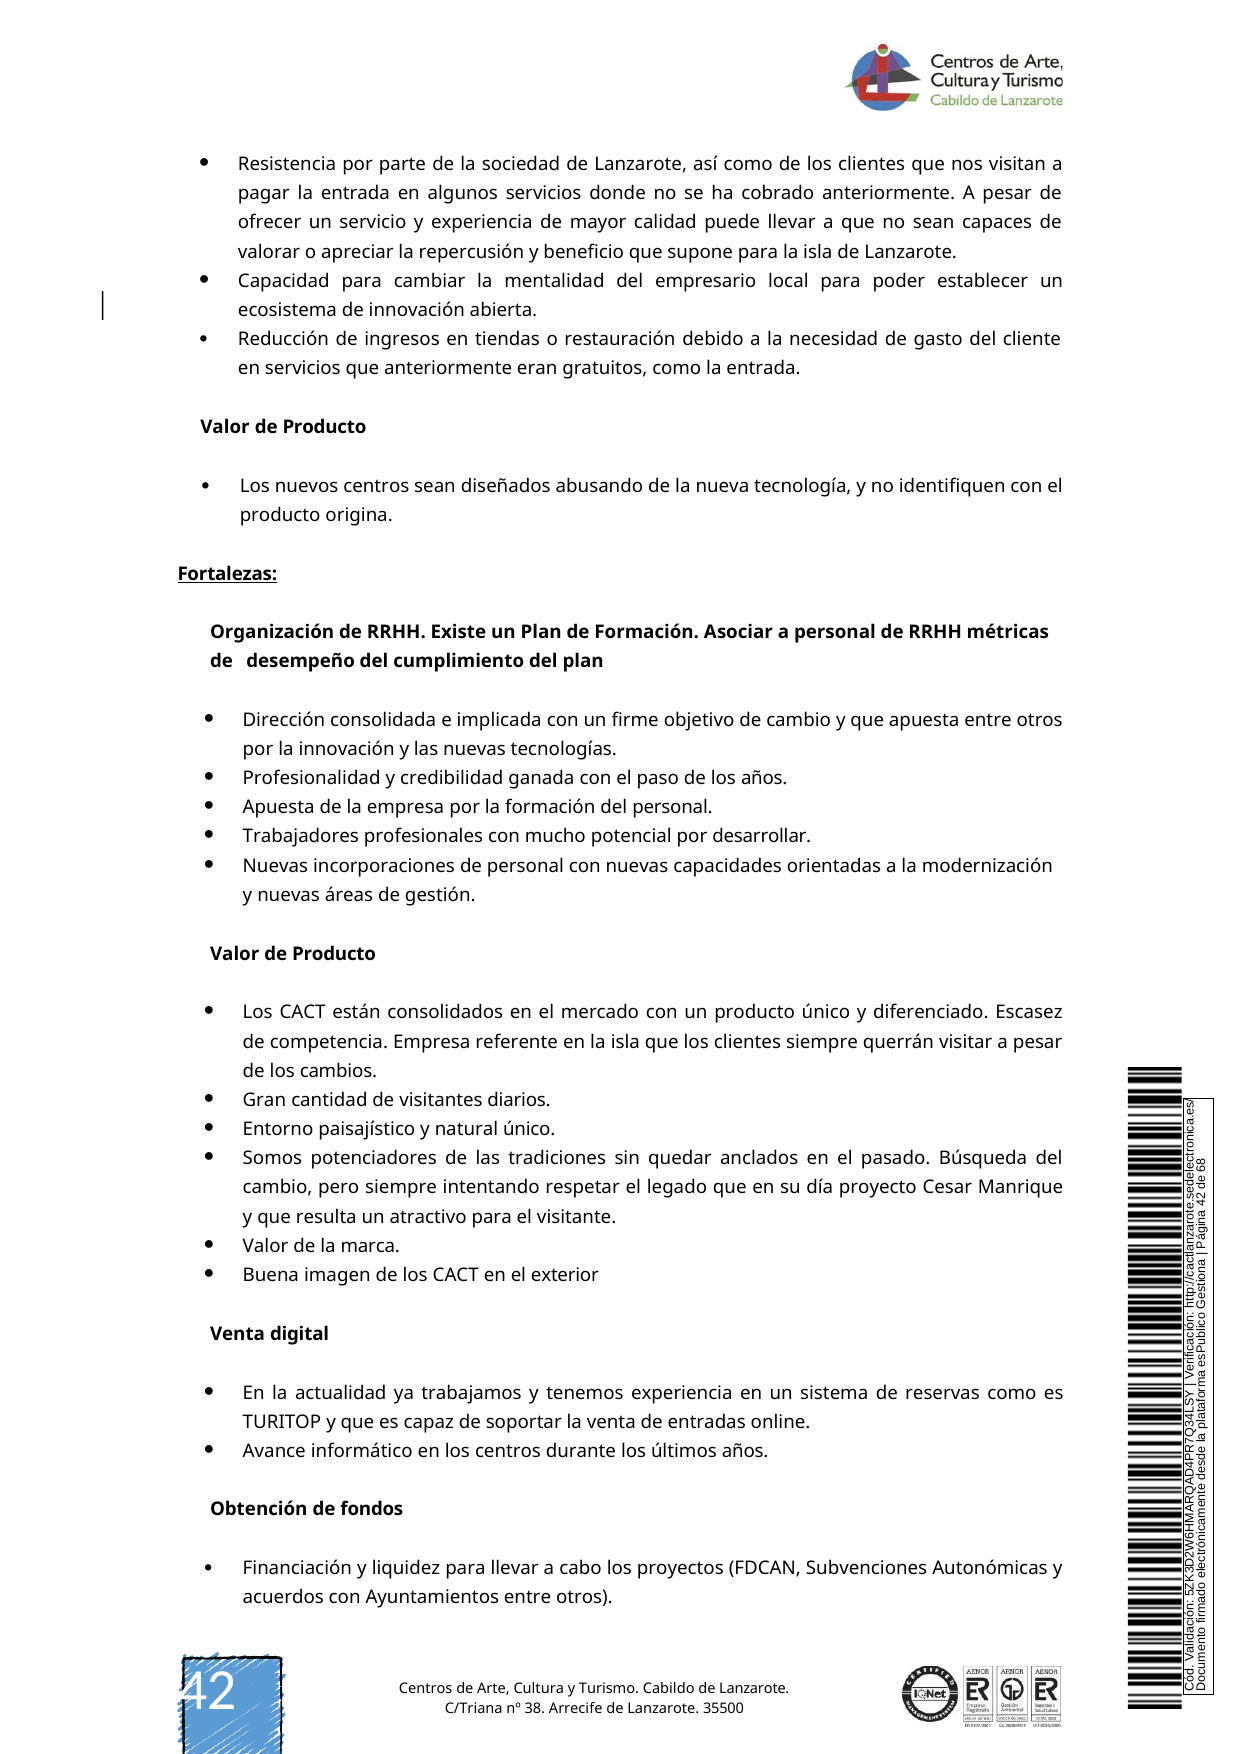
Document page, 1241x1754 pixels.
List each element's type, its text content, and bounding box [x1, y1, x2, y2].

list Entorno paisajístico y natural único. [205, 1115, 1127, 1141]
picture [1127, 1067, 1182, 1709]
list En la actualidad ya trabajamos y tenemos experiencia en un sistema de reservas como es TURITOP y que es capaz de soportar la venta de entradas online. [205, 1379, 1063, 1434]
list Somos potenciadores de las tradiciones sin quedar anclados en el pasado. Búsqueda del cambio, pero siempre intentando respetar el legado que en su día proyecto Cesar Manrique y que resulta un atractivo para el visitante. [205, 1144, 1064, 1228]
picture [844, 44, 1063, 111]
subtitle Valor de Producto [210, 940, 1192, 966]
list Los CACT están consolidados en el mercado con un producto único y diferenciado. Escasez de competencia. Empresa referente en la isla que los clientes siempre querrán visitar a pesar de los cambios. [205, 999, 1063, 1083]
list Financiación y liquidez para llevar a cabo los proyectos (FDCAN, Subvenciones Autonómicas y acuerdos con Ayuntamientos entre otros). [205, 1554, 1063, 1609]
list Los nuevos centros sean diseñados abusando de la nueva tecnología, y no identifiquen con el producto origina. [202, 472, 1063, 527]
subtitle Venta digital [210, 1321, 1127, 1346]
subtitle Fortalezas: [177, 560, 1192, 586]
list Avance informático en los centros durante los últimos años. [205, 1438, 1127, 1462]
subtitle Valor de Producto [200, 413, 1192, 439]
list Dirección consolidada e implicada con un firme objetivo de cambio y que apuesta entre otros por la innovación y las nuevas tecnologías. [205, 706, 1063, 761]
subtitle Obtención de fondos [210, 1496, 1127, 1521]
list Trabajadores profesionales con mucho potencial por desarrollar. [205, 823, 1192, 848]
picture [177, 1652, 286, 1754]
list Apuesta de la empresa por la formación del personal. [205, 794, 1192, 819]
text Centros de Arte, Cultura y Turismo. Cabildo de Lanzarote. [178, 1678, 902, 1697]
list Capacidad para cambiar la mentalidad del empresario local para poder establecer un ecosistema de innovación abierta. [200, 267, 1063, 322]
list Valor de la marca. [205, 1232, 1127, 1258]
list Buena imagen de los CACT en el exterior [205, 1262, 1127, 1287]
text Cód. Validación: 5ZK3D2W6HMARQAD4PR7Q34LSY | Verificación: http://cactlanzarote.sedelectronica.es/ Documento firmado electrónicamente desde la plataforma esPublico Gestiona | Página 42 de 68 [1184, 1100, 1208, 1693]
picture [902, 1666, 1061, 1727]
subtitle Organización de RRHH. Existe un Plan de Formación. Asociar a personal de RRHH métricas de desempeño del cumplimiento del plan [210, 618, 1070, 673]
list Resistencia por parte de la sociedad de Lanzarote, así como de los clientes que nos visitan a pagar la entrada en algunos servicios donde no se ha cobrado anteriormente. A pesar de ofrecer un servicio y experiencia de mayor calidad puede llevar a que no sean capaces de valorar o apreciar la repercusión y beneficio que supone para la isla de Lanzarote. [200, 150, 1063, 264]
list Nuevas incorporaciones de personal con nuevas capacidades orientadas a la modernización y nuevas áreas de gestión. [205, 852, 1063, 907]
list Profesionalidad y credibilidad ganada con el paso de los años. [205, 764, 1192, 790]
list Reducción de ingresos en tiendas o restauración debido a la necesidad de gasto del cliente en servicios que anteriormente eran gratuitos, como la entrada. [200, 325, 1063, 380]
list Gran cantidad de visitantes diarios. [205, 1087, 1127, 1112]
text C/Triana nº 38. Arrecife de Lanzarote. 35500 [178, 1697, 902, 1717]
